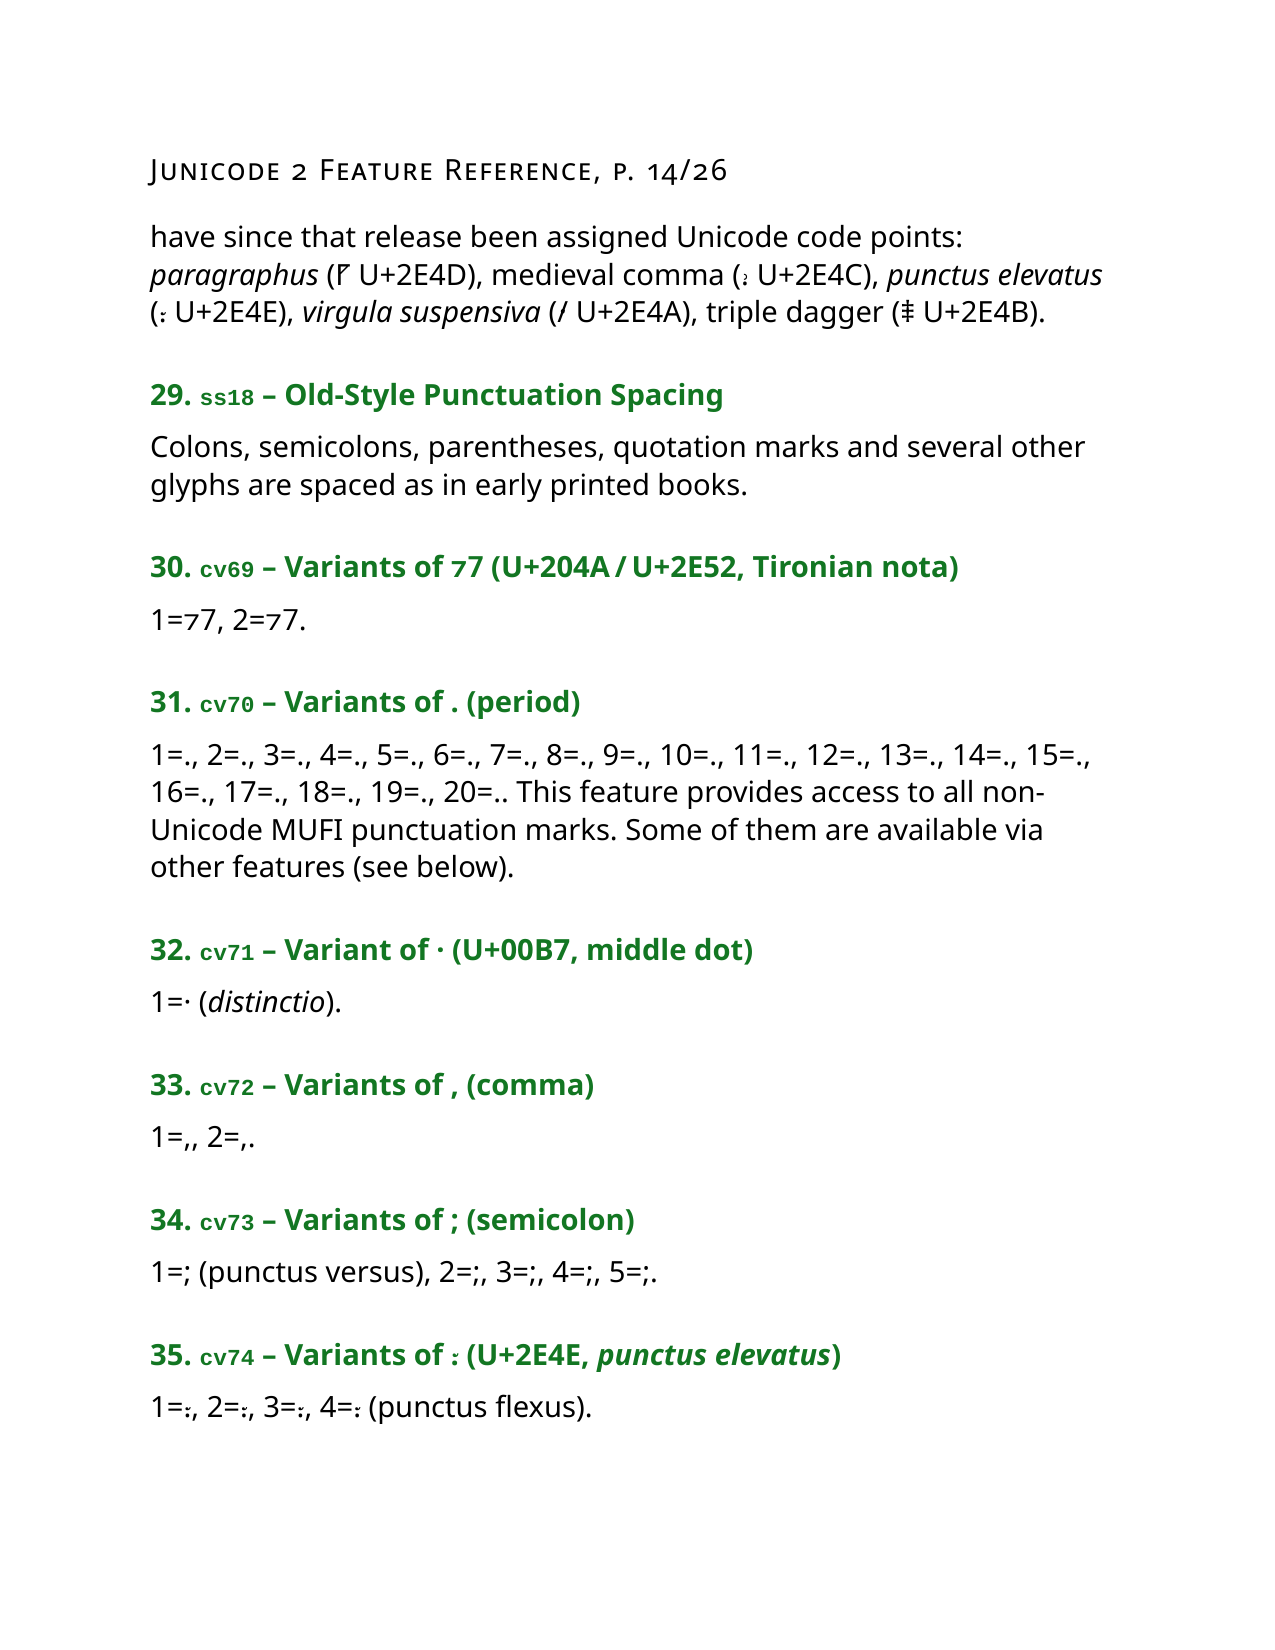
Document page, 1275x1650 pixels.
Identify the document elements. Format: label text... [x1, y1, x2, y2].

text 1=⁊⹒, 2=⁊⹒. [150, 600, 1125, 637]
text 1=,, 2=,. [150, 1117, 1125, 1155]
subtitle 30. cv69 – Variants of ⁊⹒ (U+204A / U+2E52, Tironian nota) [150, 547, 1125, 585]
text Colons, semicolons, parentheses, quotation marks and several other glyphs are spaced as in early printed books. [150, 427, 1125, 502]
subtitle 31. cv70 – Variants of . (period) [150, 682, 1125, 720]
subtitle 33. cv72 – Variants of , (comma) [150, 1065, 1125, 1102]
text 1=; (punctus versus), 2=;, 3=;, 4=;, 5=;. [150, 1252, 1125, 1290]
subtitle 32. cv71 – Variant of · (U+00B7, middle dot) [150, 930, 1125, 967]
text 1=., 2=., 3=., 4=., 5=., 6=., 7=., 8=., 9=., 10=., 11=., 12=., 13=., 14=., 15=., 16=., 17=., 18=., 19=., 20=.. This feature provides access to all non-Unicode MUFI punctuation marks. Some of them are available via other features (see below). [150, 735, 1125, 885]
text have since that release been assigned Unicode code points: paragraphus (⹍ U+2E4D), medieval comma (⹌ U+2E4C), punctus elevatus (⹎ U+2E4E), virgula suspensiva (⹊ U+2E4A), triple dagger (⹋ U+2E4B). [150, 217, 1125, 330]
subtitle 29. ss18 – Old-Style Punctuation Spacing [150, 375, 1125, 412]
subtitle 35. cv74 – Variants of ⹎ (U+2E4E, punctus elevatus) [150, 1335, 1125, 1372]
text 1=· (distinctio). [150, 982, 1125, 1020]
text 1=⹎, 2=⹎, 3=⹎, 4=⹎ (punctus flexus). [150, 1387, 1125, 1425]
subtitle 34. cv73 – Variants of ; (semicolon) [150, 1200, 1125, 1237]
